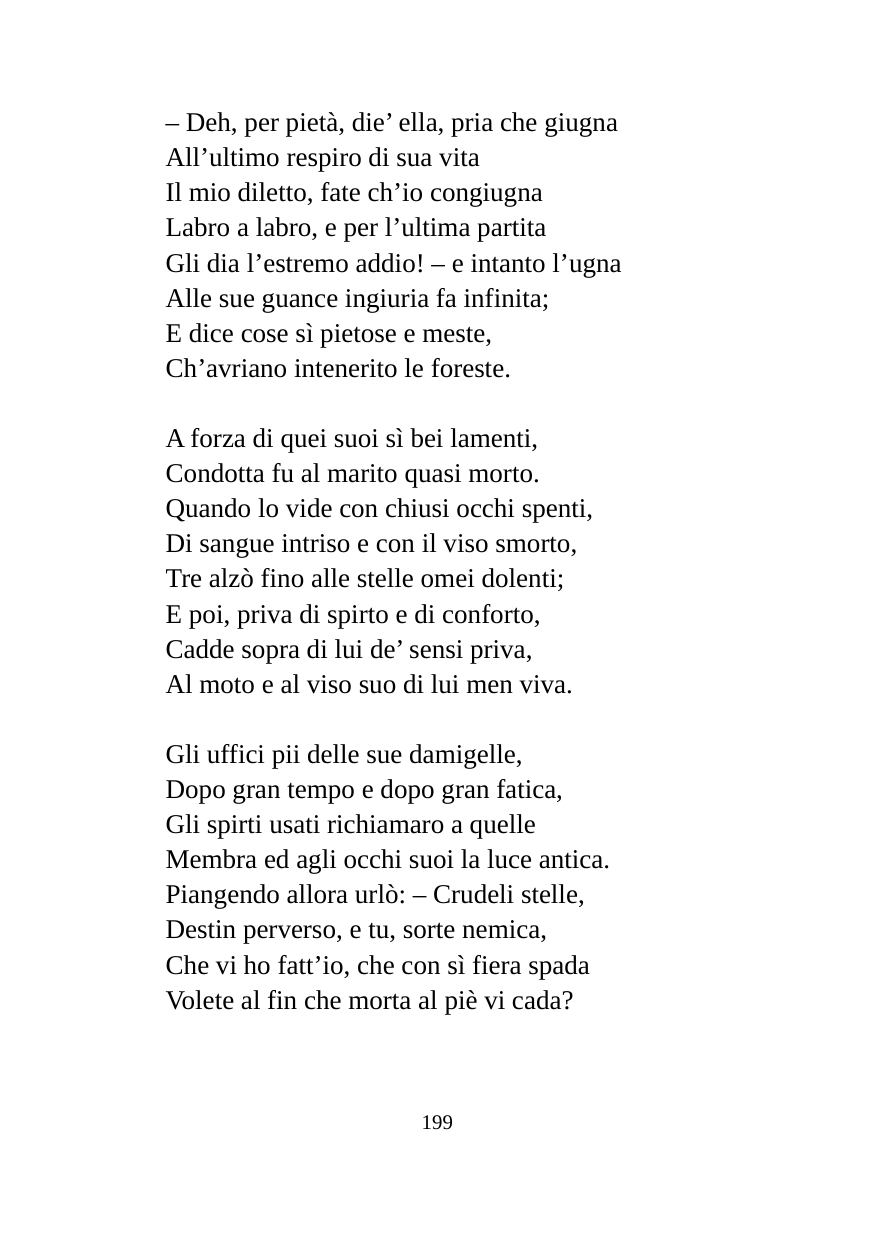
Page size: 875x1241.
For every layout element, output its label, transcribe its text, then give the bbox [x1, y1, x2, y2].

text Alle sue guance ingiuria fa infinita; [165, 282, 768, 313]
text Membra ed agli occhi suoi la luce antica. [165, 843, 768, 874]
text Il mio diletto, fate ch’io congiugna [165, 176, 768, 208]
text Labro a labro, e per l’ultima partita [165, 212, 768, 243]
text E poi, priva di spirto e di conforto, [165, 598, 768, 629]
text Ch’avriano intenerito le foreste. [165, 352, 768, 383]
text A forza di quei suoi sì bei lamenti, [165, 422, 768, 453]
text Condotta fu al marito quasi morto. [165, 457, 768, 488]
text Di sangue intriso e con il viso smorto, [165, 527, 768, 559]
text Gli uffici pii delle sue damigelle, [165, 738, 768, 769]
text Dopo gran tempo e dopo gran fatica, [165, 773, 768, 804]
text E dice cose sì pietose e meste, [165, 317, 768, 348]
text Gli spirti usati richiamaro a quelle [165, 808, 768, 839]
text Destin perverso, e tu, sorte nemica, [165, 914, 768, 945]
text Piangendo allora urlò: – Crudeli stelle, [165, 878, 768, 910]
text Cadde sopra di lui de’ sensi priva, [165, 633, 768, 664]
text Gli dia l’estremo addio! – e intanto l’ugna [165, 247, 768, 278]
text Che vi ho fatt’io, che con sì fiera spada [165, 949, 768, 980]
text Quando lo vide con chiusi occhi spenti, [165, 492, 768, 523]
text Tre alzò fino alle stelle omei dolenti; [165, 563, 768, 594]
text All’ultimo respiro di sua vita [165, 141, 768, 172]
text Al moto e al viso suo di lui men viva. [165, 668, 768, 699]
text – Deh, per pietà, die’ ella, pria che giugna [165, 106, 768, 137]
text Volete al fin che morta al piè vi cada? [165, 984, 768, 1015]
